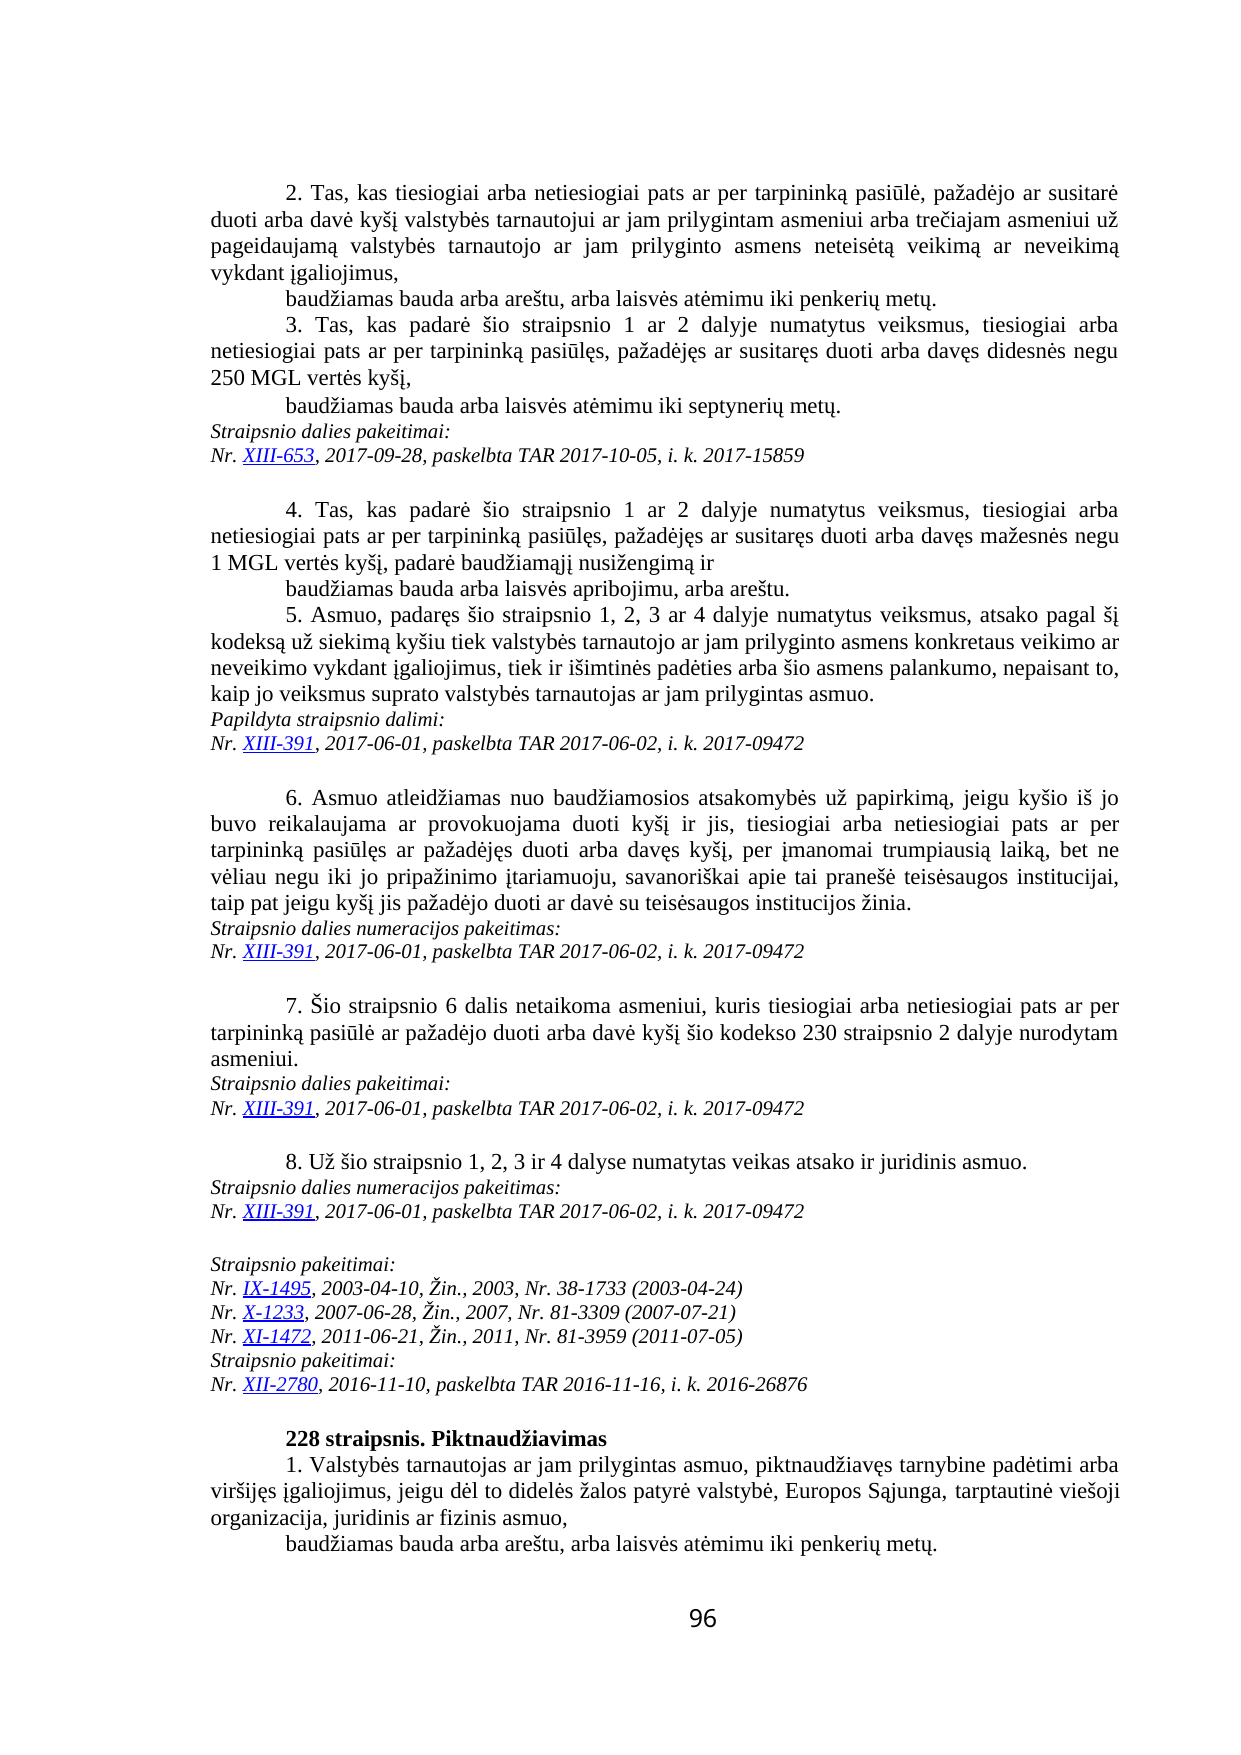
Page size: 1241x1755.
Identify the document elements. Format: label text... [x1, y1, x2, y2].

text Straipsnio dalies numeracijos pakeitimas: [210, 1174, 1120, 1199]
text baudžiamas bauda arba areštu, arba laisvės atėmimu iki penkerių metų. [210, 1530, 1120, 1556]
text Nr. XIII-391, 2017-06-01, paskelbta TAR 2017-06-02, i. k. 2017-09472 [210, 1199, 1120, 1223]
text 3. Tas, kas padarė šio straipsnio 1 ar 2 dalyje numatytus veiksmus, tiesiogiai arba netiesiogiai pats ar per tarpininką pasiūlęs, pažadėjęs ar susitaręs duoti arba davęs didesnės negu 250 MGL vertės kyšį, [210, 311, 1120, 390]
text 6. Asmuo atleidžiamas nuo baudžiamosios atsakomybės už papirkimą, jeigu kyšio iš jo buvo reikalaujama ar provokuojama duoti kyšį ir jis, tiesiogiai arba netiesiogiai pats ar per tarpininką pasiūlęs ar pažadėjęs duoti arba davęs kyšį, per įmanomai trumpiausią laiką, bet ne vėliau negu iki jo pripažinimo įtariamuoju, savanoriškai apie tai pranešė teisėsaugos institucijai, taip pat jeigu kyšį jis pažadėjo duoti ar davė su teisėsaugos institucijos žinia. [210, 784, 1120, 915]
text Straipsnio pakeitimai: [210, 1348, 1120, 1372]
text baudžiamas bauda arba areštu, arba laisvės atėmimu iki penkerių metų. [210, 285, 1120, 311]
text Nr. XIII-391, 2017-06-01, paskelbta TAR 2017-06-02, i. k. 2017-09472 [210, 939, 1120, 963]
text 7. Šio straipsnio 6 dalis netaikoma asmeniui, kuris tiesiogiai arba netiesiogiai pats ar per tarpininką pasiūlė ar pažadėjo duoti arba davė kyšį šio kodekso 230 straipsnio 2 dalyje nurodytam asmeniui. [210, 992, 1120, 1071]
text 2. Tas, kas tiesiogiai arba netiesiogiai pats ar per tarpininką pasiūlė, pažadėjo ar susitarė duoti arba davė kyšį valstybės tarnautojui ar jam prilygintam asmeniui arba trečiajam asmeniui už pageidaujamą valstybės tarnautojo ar jam prilyginto asmens neteisėtą veikimą ar neveikimą vykdant įgaliojimus, [210, 179, 1120, 285]
text Straipsnio dalies numeracijos pakeitimas: [210, 915, 1120, 939]
text Nr. IX-1495, 2003-04-10, Žin., 2003, Nr. 38-1733 (2003-04-24) [210, 1276, 1120, 1299]
text baudžiamas bauda arba laisvės atėmimu iki septynerių metų. [210, 390, 1120, 419]
text Straipsnio dalies pakeitimai: [210, 1071, 1120, 1095]
text Papildyta straipsnio dalimi: [210, 707, 1120, 731]
text 4. Tas, kas padarė šio straipsnio 1 ar 2 dalyje numatytus veiksmus, tiesiogiai arba netiesiogiai pats ar per tarpininką pasiūlęs, pažadėjęs ar susitaręs duoti arba davęs mažesnės negu 1 MGL vertės kyšį, padarė baudžiamąjį nusižengimą ir [210, 496, 1120, 575]
text Nr. X-1233, 2007-06-28, Žin., 2007, Nr. 81-3309 (2007-07-21) [210, 1299, 1120, 1324]
text baudžiamas bauda arba laisvės apribojimu, arba areštu. [210, 575, 1120, 601]
text Straipsnio dalies pakeitimai: [210, 419, 1120, 443]
text 1. Valstybės tarnautojas ar jam prilygintas asmuo, piktnaudžiavęs tarnybine padėtimi arba viršijęs įgaliojimus, jeigu dėl to didelės žalos patyrė valstybė, Europos Sąjunga, tarptautinė viešoji organizacija, juridinis ar fizinis asmuo, [210, 1451, 1120, 1530]
text Nr. XII-2780, 2016-11-10, paskelbta TAR 2016-11-16, i. k. 2016-26876 [210, 1372, 1120, 1396]
text 5. Asmuo, padaręs šio straipsnio 1, 2, 3 ar 4 dalyje numatytus veiksmus, atsako pagal šį kodeksą už siekimą kyšiu tiek valstybės tarnautojo ar jam prilyginto asmens konkretaus veikimo ar neveikimo vykdant įgaliojimus, tiek ir išimtinės padėties arba šio asmens palankumo, nepaisant to, kaip jo veiksmus suprato valstybės tarnautojas ar jam prilygintas asmuo. [210, 601, 1120, 707]
text Nr. XI-1472, 2011-06-21, Žin., 2011, Nr. 81-3959 (2011-07-05) [210, 1324, 1120, 1348]
text Nr. XIII-391, 2017-06-01, paskelbta TAR 2017-06-02, i. k. 2017-09472 [210, 731, 1120, 755]
text Nr. XIII-391, 2017-06-01, paskelbta TAR 2017-06-02, i. k. 2017-09472 [210, 1095, 1120, 1119]
text 8. Už šio straipsnio 1, 2, 3 ir 4 dalyse numatytas veikas atsako ir juridinis asmuo. [210, 1148, 1120, 1174]
text Straipsnio pakeitimai: [210, 1251, 1120, 1276]
text 228 straipsnis. Piktnaudžiavimas [210, 1424, 1120, 1451]
text Nr. XIII-653, 2017-09-28, paskelbta TAR 2017-10-05, i. k. 2017-15859 [210, 443, 1120, 467]
